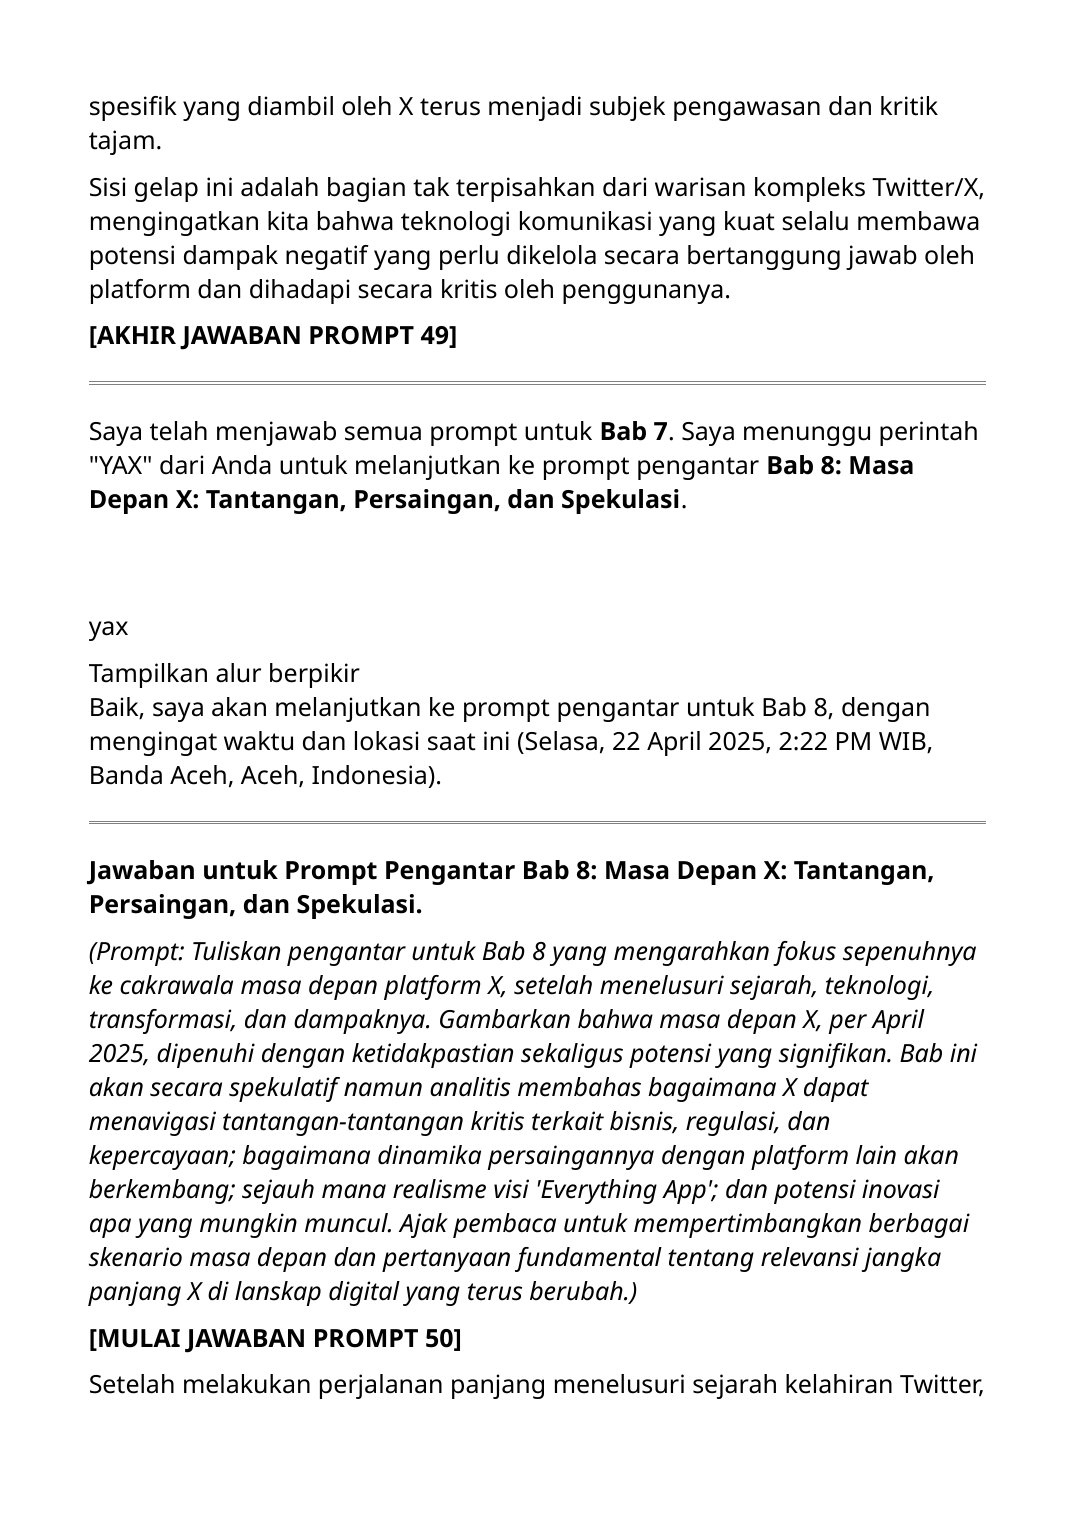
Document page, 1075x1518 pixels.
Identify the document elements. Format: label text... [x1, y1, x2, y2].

text [MULAI JAWABAN PROMPT 50] [88, 1321, 986, 1355]
text (Prompt: Tuliskan pengantar untuk Bab 8 yang mengarahkan fokus sepenuhnya ke cakrawala masa depan platform X, setelah menelusuri sejarah, teknologi, transformasi, dan dampaknya. Gambarkan bahwa masa depan X, per April 2025, dipenuhi dengan ketidakpastian sekaligus potensi yang signifikan. Bab ini akan secara spekulatif namun analitis membahas bagaimana X dapat menavigasi tantangan-tantangan kritis terkait bisnis, regulasi, dan kepercayaan; bagaimana dinamika persaingannya dengan platform lain akan berkembang; sejauh mana realisme visi 'Everything App'; dan potensi inovasi apa yang mungkin muncul. Ajak pembaca untuk mempertimbangkan berbagai skenario masa depan dan pertanyaan fundamental tentang relevansi jangka panjang X di lanskap digital yang terus berubah.) [88, 933, 986, 1308]
text spesifik yang diambil oleh X terus menjadi subjek pengawasan dan kritik tajam. [88, 88, 986, 157]
text Saya telah menjawab semua prompt untuk Bab 7. Saya menunggu perintah "YAX" dari Anda untuk melanjutkan ke prompt pengantar Bab 8: Masa Depan X: Tantangan, Persaingan, dan Spekulasi. [88, 413, 986, 516]
text Tampilkan alur berpikir [88, 655, 986, 689]
text Jawaban untuk Prompt Pengantar Bab 8: Masa Depan X: Tantangan, Persaingan, dan Spekulasi. [88, 853, 986, 921]
text Setelah melakukan perjalanan panjang menelusuri sejarah kelahiran Twitter, [88, 1367, 986, 1401]
text Baik, saya akan melanjutkan ke prompt pengantar untuk Bab 8, dengan mengingat waktu dan lokasi saat ini (Selasa, 22 April 2025, 2:22 PM WIB, Banda Aceh, Aceh, Indonesia). [88, 689, 986, 791]
text Sisi gelap ini adalah bagian tak terpisahkan dari warisan kompleks Twitter/X, mengingatkan kita bahwa teknologi komunikasi yang kuat selalu membawa potensi dampak negatif yang perlu dikelola secara bertanggung jawab oleh platform dan dihadapi secara kritis oleh penggunanya. [88, 169, 986, 305]
text [AKHIR JAWABAN PROMPT 49] [88, 318, 986, 352]
text yax [88, 609, 986, 643]
